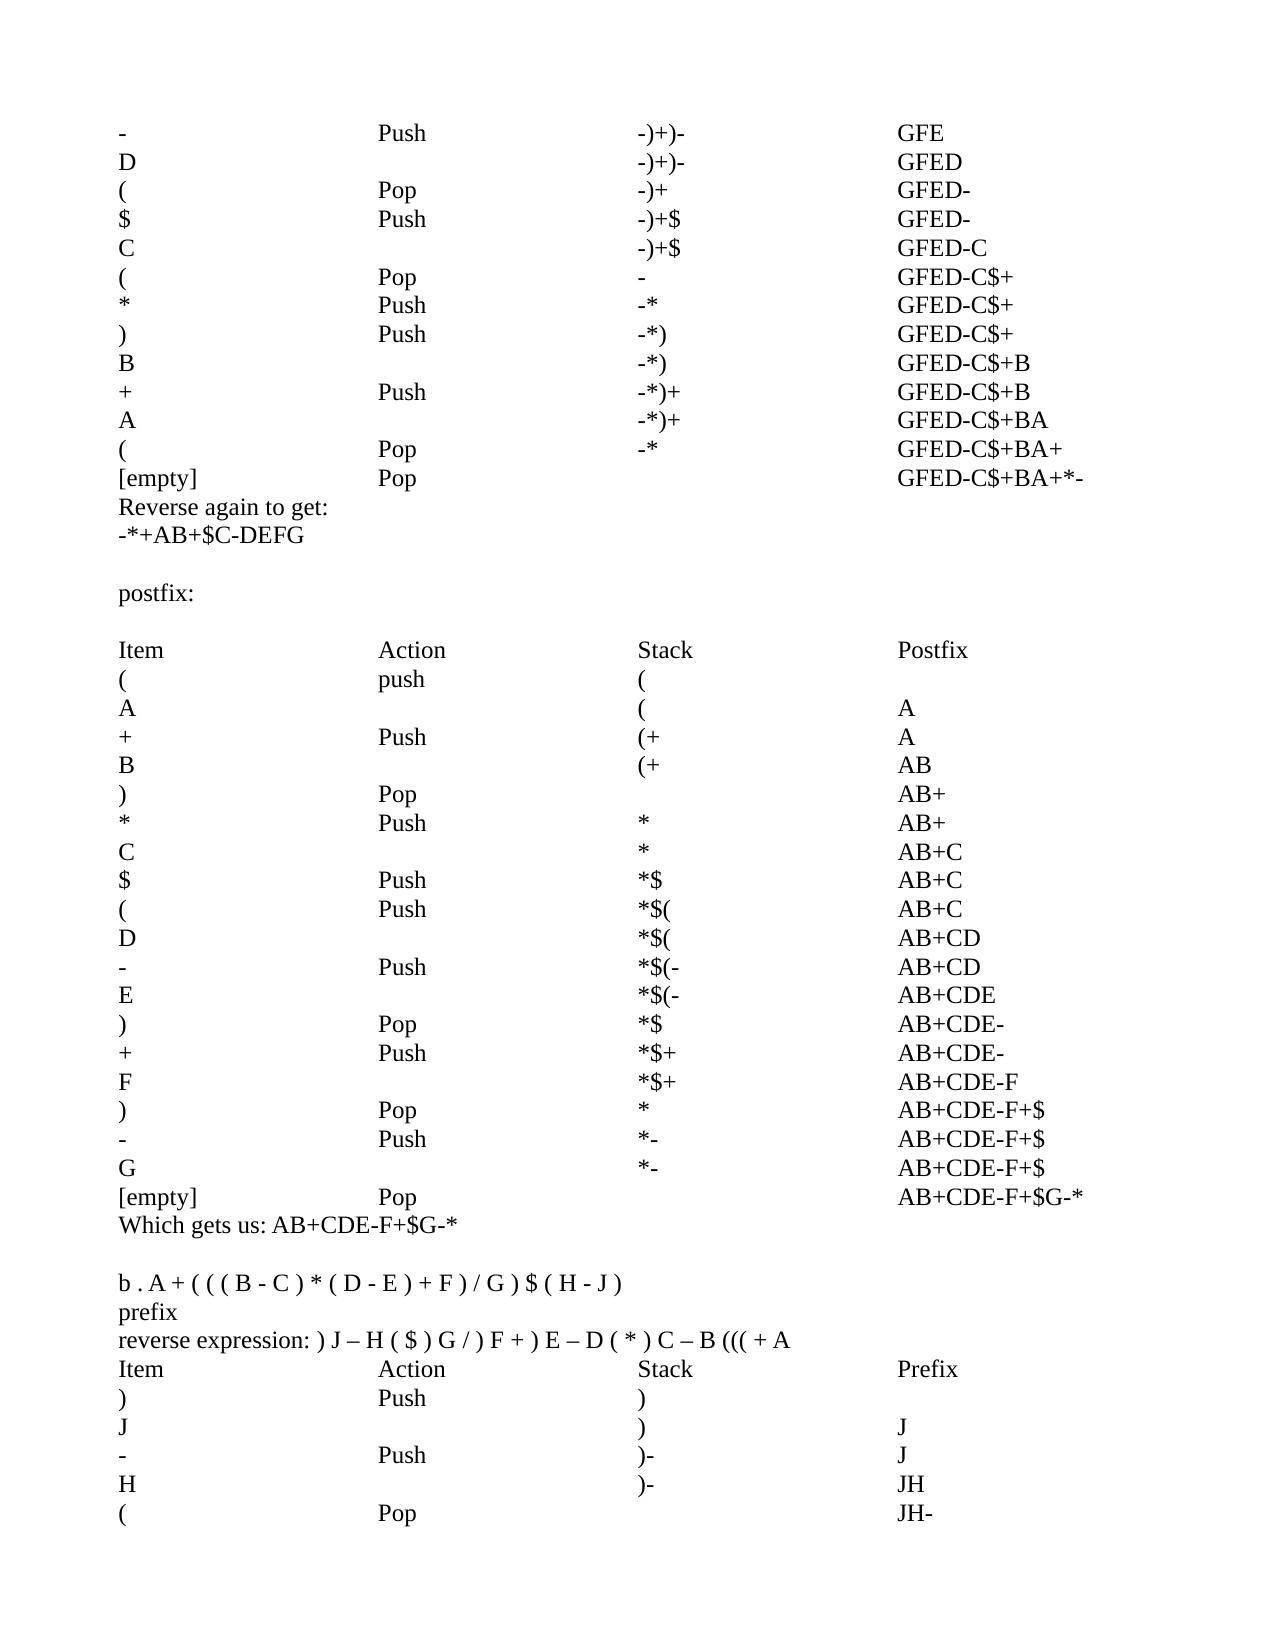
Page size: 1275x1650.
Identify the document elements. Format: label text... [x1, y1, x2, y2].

table_cell + [118, 722, 378, 751]
table_cell $ [118, 866, 378, 894]
table_cell Push [378, 1038, 637, 1067]
table_cell Pop [378, 262, 637, 291]
table_cell - [118, 1441, 378, 1469]
table_cell Push [378, 118, 637, 147]
table_cell Push [378, 808, 637, 837]
table_cell -*)+ [638, 406, 897, 434]
table_cell *$( [638, 894, 897, 923]
table_cell D [118, 923, 378, 952]
table_cell GFED- [897, 176, 1157, 204]
table_cell E [118, 981, 378, 1009]
table_cell AB+CDE- [897, 1038, 1157, 1067]
table_cell [378, 1067, 637, 1096]
table_cell AB+CDE-F+$G-* [897, 1182, 1157, 1211]
table_cell )- [638, 1469, 897, 1498]
table_cell -*)+ [638, 377, 897, 406]
table_cell -*) [638, 348, 897, 377]
table_cell A [897, 722, 1157, 751]
table_cell [638, 463, 897, 492]
table_cell (+ [638, 722, 897, 751]
table_cell Pop [378, 1009, 637, 1038]
table_cell GFE [897, 118, 1157, 147]
table_cell GFED-C [897, 233, 1157, 262]
table_cell $ [118, 204, 378, 233]
table_header Stack [638, 636, 897, 664]
table_cell Pop [378, 779, 637, 808]
table_cell *$ [638, 1009, 897, 1038]
table_cell Pop [378, 434, 637, 463]
table_cell [378, 147, 637, 176]
table_cell AB+ [897, 779, 1157, 808]
table_cell ( [118, 176, 378, 204]
table_cell AB+C [897, 837, 1157, 866]
table_cell AB+CD [897, 952, 1157, 981]
table_cell AB+CDE-F+$ [897, 1153, 1157, 1182]
table_cell GFED-C$+BA+*- [897, 463, 1157, 492]
table_cell AB+CDE-F+$ [897, 1096, 1157, 1124]
table_cell Push [378, 204, 637, 233]
table_cell AB [897, 751, 1157, 779]
table_cell Pop [378, 1498, 637, 1527]
table_cell B [118, 348, 378, 377]
text postfix: [118, 578, 1157, 607]
table_cell J [897, 1441, 1157, 1469]
table_header Postfix [897, 636, 1157, 664]
table_cell [638, 1182, 897, 1211]
table_cell ) [118, 1009, 378, 1038]
table_cell + [118, 377, 378, 406]
table_cell J [118, 1412, 378, 1441]
text b . A + ( ( ( B - C ) * ( D - E ) + F ) / G ) $ ( H - J ) [118, 1268, 1157, 1297]
table_cell ( [118, 894, 378, 923]
table_cell Pop [378, 1182, 637, 1211]
table_cell Push [378, 1124, 637, 1153]
table_cell )- [638, 1441, 897, 1469]
table_cell GFED-C$+B [897, 348, 1157, 377]
table_header Action [378, 636, 637, 664]
table_cell Push [378, 319, 637, 348]
table_cell ( [118, 434, 378, 463]
table_cell *$ [638, 866, 897, 894]
table_cell [638, 779, 897, 808]
table_header Item [118, 1354, 378, 1383]
table_cell [378, 1412, 637, 1441]
table_cell Push [378, 1441, 637, 1469]
table_cell Pop [378, 463, 637, 492]
table_cell -)+$ [638, 204, 897, 233]
table_cell AB+CDE-F+$ [897, 1124, 1157, 1153]
table_cell -)+)- [638, 118, 897, 147]
table_cell GFED-C$+ [897, 262, 1157, 291]
text reverse expression: ) J – H ( $ ) G / ) F + ) E – D ( * ) C – B ((( + A [118, 1326, 1157, 1354]
table_cell ( [118, 262, 378, 291]
table_cell AB+CDE- [897, 1009, 1157, 1038]
table_cell JH [897, 1469, 1157, 1498]
table_cell * [638, 1096, 897, 1124]
table_cell -)+$ [638, 233, 897, 262]
table_cell ( [638, 664, 897, 693]
table_cell Push [378, 1383, 637, 1412]
text -*+AB+$C-DEFG [118, 521, 1157, 549]
table_cell * [118, 291, 378, 319]
table_header Action [378, 1354, 637, 1383]
table_cell B [118, 751, 378, 779]
table_cell ) [638, 1383, 897, 1412]
table_cell * [638, 808, 897, 837]
table_cell ) [638, 1412, 897, 1441]
table_cell *- [638, 1153, 897, 1182]
table_cell [897, 1383, 1157, 1412]
table_cell -)+)- [638, 147, 897, 176]
table_cell *$(- [638, 952, 897, 981]
table_cell A [118, 693, 378, 722]
table_header Prefix [897, 1354, 1157, 1383]
table_cell GFED-C$+B [897, 377, 1157, 406]
table_cell *$(- [638, 981, 897, 1009]
table_cell D [118, 147, 378, 176]
table_cell *$+ [638, 1067, 897, 1096]
table_cell [378, 406, 637, 434]
table_header Item [118, 636, 378, 664]
table_cell AB+C [897, 894, 1157, 923]
table_cell Pop [378, 176, 637, 204]
table_cell ) [118, 1096, 378, 1124]
table_cell * [118, 808, 378, 837]
table_cell AB+C [897, 866, 1157, 894]
table_cell [378, 233, 637, 262]
table_cell * [638, 837, 897, 866]
table_cell Push [378, 377, 637, 406]
table_cell [empty] [118, 463, 378, 492]
table_cell Push [378, 722, 637, 751]
table_cell GFED-C$+BA [897, 406, 1157, 434]
table_cell ) [118, 319, 378, 348]
table_cell [378, 923, 637, 952]
table_cell - [118, 1124, 378, 1153]
table_cell Push [378, 952, 637, 981]
text prefix [118, 1297, 1157, 1326]
table_cell GFED-C$+ [897, 319, 1157, 348]
table_cell - [118, 952, 378, 981]
table_cell [378, 693, 637, 722]
table_cell [378, 751, 637, 779]
table_cell [378, 1469, 637, 1498]
table_cell *$( [638, 923, 897, 952]
table_cell Push [378, 866, 637, 894]
table_cell -* [638, 434, 897, 463]
table_cell C [118, 233, 378, 262]
table_cell [empty] [118, 1182, 378, 1211]
table_cell ( [638, 693, 897, 722]
table_cell A [897, 693, 1157, 722]
table_cell AB+CDE [897, 981, 1157, 1009]
table_cell AB+ [897, 808, 1157, 837]
table_cell [897, 664, 1157, 693]
table_cell -*) [638, 319, 897, 348]
table_cell - [118, 118, 378, 147]
table_cell [378, 837, 637, 866]
table_cell -* [638, 291, 897, 319]
table_cell C [118, 837, 378, 866]
table_cell H [118, 1469, 378, 1498]
table_cell JH- [897, 1498, 1157, 1527]
table_cell (+ [638, 751, 897, 779]
table_cell [378, 1153, 637, 1182]
table_header Stack [638, 1354, 897, 1383]
table_cell GFED- [897, 204, 1157, 233]
table_cell GFED-C$+ [897, 291, 1157, 319]
table_cell push [378, 664, 637, 693]
table_cell ( [118, 1498, 378, 1527]
table_cell GFED-C$+BA+ [897, 434, 1157, 463]
table_cell Push [378, 894, 637, 923]
table_cell *$+ [638, 1038, 897, 1067]
table_cell ) [118, 1383, 378, 1412]
table_cell ( [118, 664, 378, 693]
table_cell GFED [897, 147, 1157, 176]
table_cell [378, 348, 637, 377]
table_cell -)+ [638, 176, 897, 204]
table_cell - [638, 262, 897, 291]
text Reverse again to get: [118, 492, 1157, 521]
table_cell Push [378, 291, 637, 319]
table_cell + [118, 1038, 378, 1067]
table_cell [638, 1498, 897, 1527]
text Which gets us: AB+CDE-F+$G-* [118, 1211, 1157, 1268]
table_cell G [118, 1153, 378, 1182]
table_cell [378, 981, 637, 1009]
table_cell J [897, 1412, 1157, 1441]
table_cell AB+CDE-F [897, 1067, 1157, 1096]
table_cell F [118, 1067, 378, 1096]
table_cell AB+CD [897, 923, 1157, 952]
table_cell Pop [378, 1096, 637, 1124]
table_cell ) [118, 779, 378, 808]
table_cell A [118, 406, 378, 434]
table_cell *- [638, 1124, 897, 1153]
